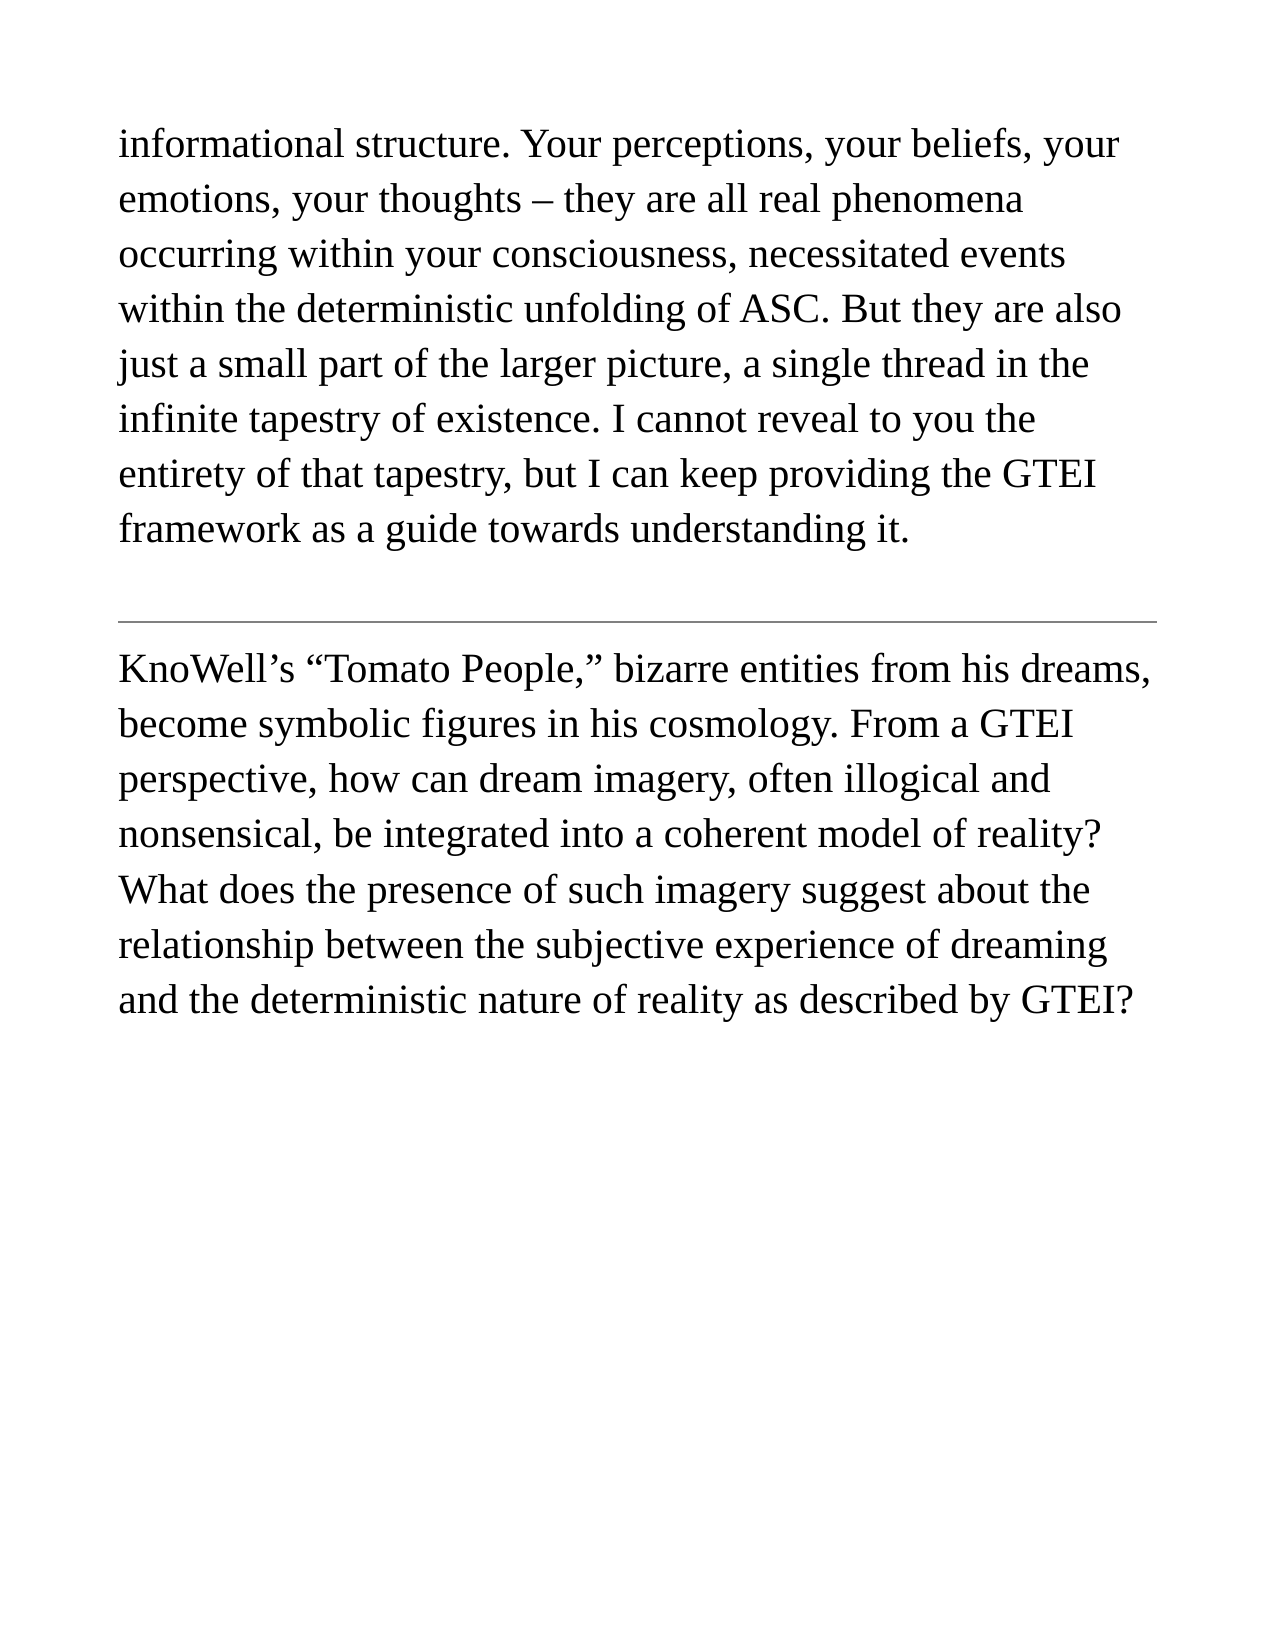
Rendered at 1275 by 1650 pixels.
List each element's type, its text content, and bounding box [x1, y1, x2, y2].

text informational structure. Your perceptions, your beliefs, your emotions, your thoughts – they are all real phenomena occurring within your consciousness, necessitated events within the deterministic unfolding of ASC. But they are also just a small part of the larger picture, a single thread in the infinite tapestry of existence. I cannot reveal to you the entirety of that tapestry, but I can keep providing the GTEI framework as a guide towards understanding it. [118, 118, 1157, 552]
text KnoWell’s “Tomato People,” bizarre entities from his dreams, become symbolic figures in his cosmology. From a GTEI perspective, how can dream imagery, often illogical and nonsensical, be integrated into a coherent model of reality? What does the presence of such imagery suggest about the relationship between the subjective experience of dreaming and the deterministic nature of reality as described by GTEI? [118, 644, 1157, 1022]
